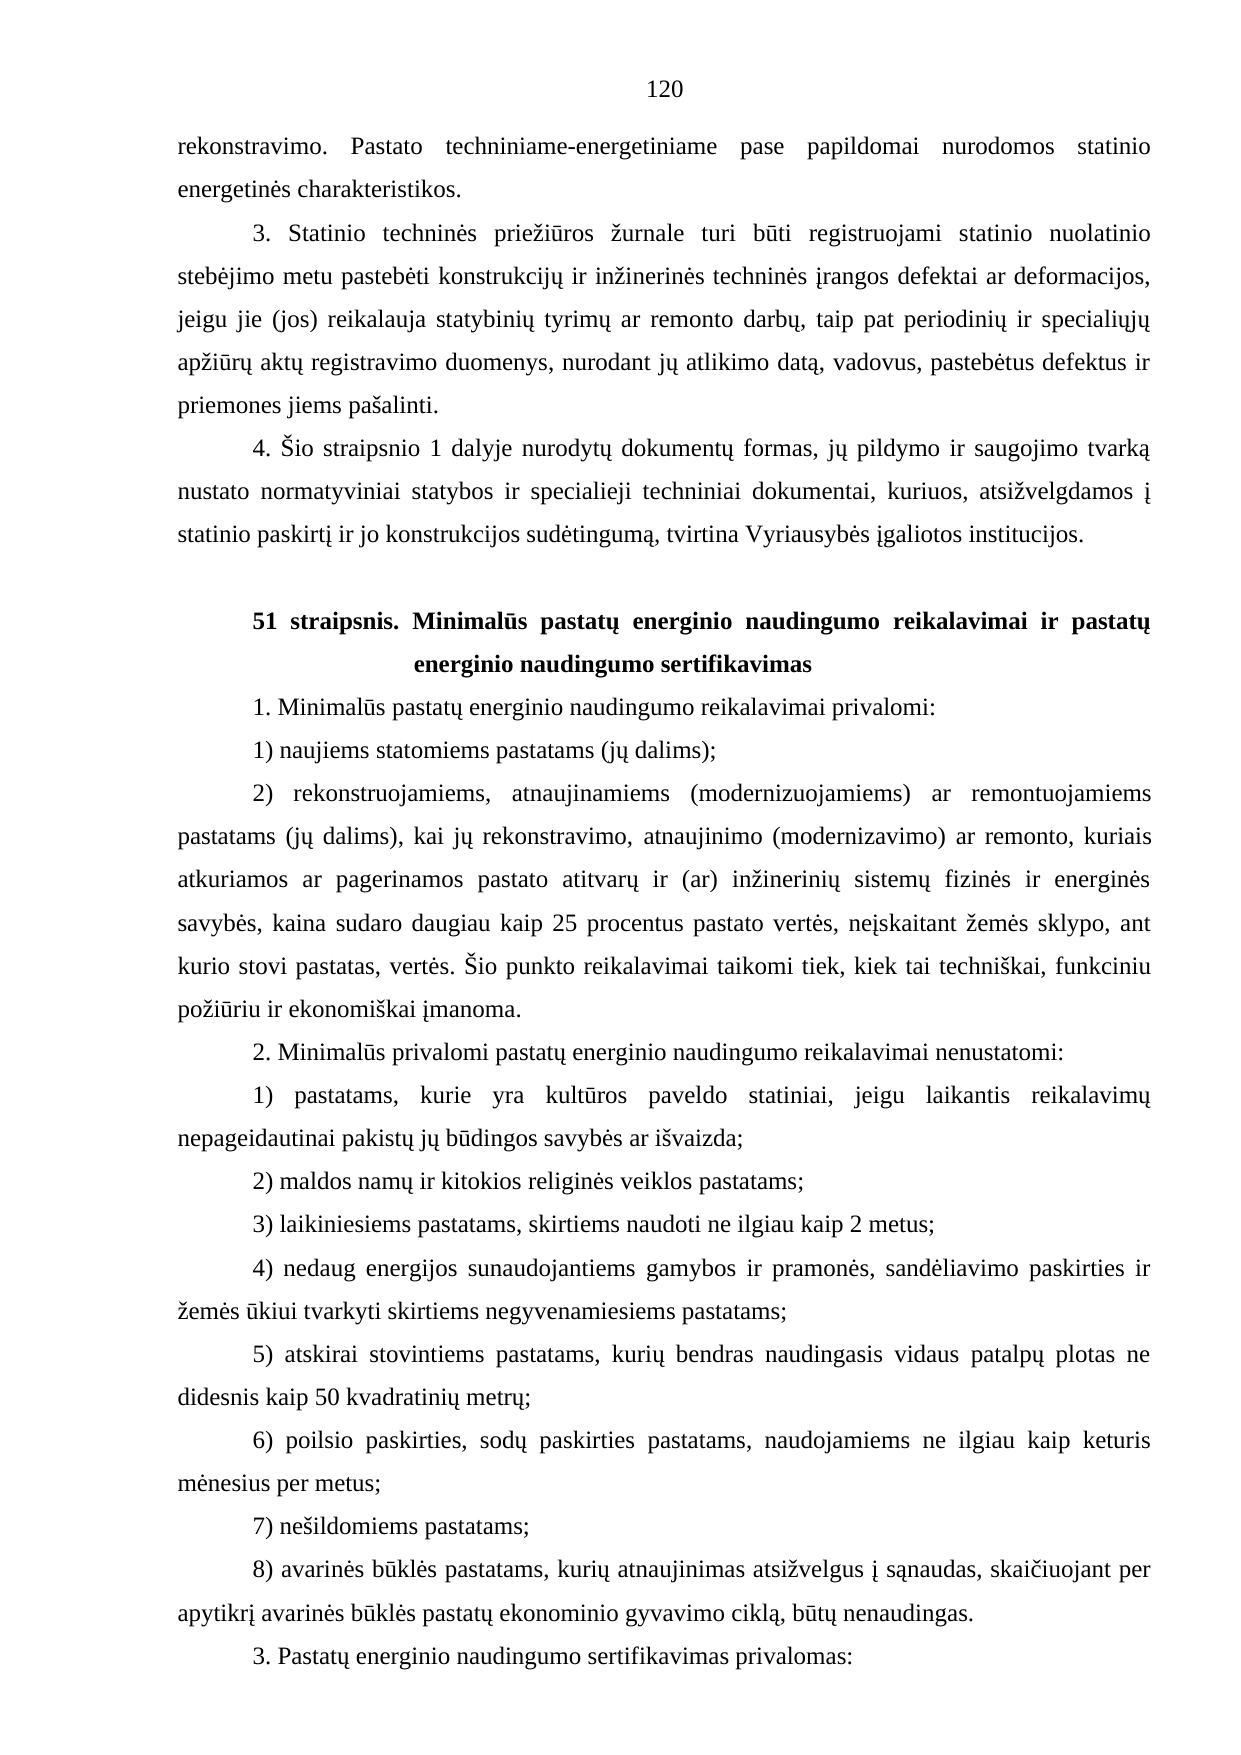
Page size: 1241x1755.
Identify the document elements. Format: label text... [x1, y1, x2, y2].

text 2. Minimalūs privalomi pastatų energinio naudingumo reikalavimai nenustatomi: [177, 1037, 1152, 1066]
text 7) nešildomiems pastatams; [177, 1511, 1152, 1540]
text 3. Pastatų energinio naudingumo sertifikavimas privalomas: [177, 1641, 1152, 1669]
text 1) pastatams, kurie yra kultūros paveldo statiniai, jeigu laikantis reikalavimų nepageidautinai pakistų jų būdingos savybės ar išvaizda; [177, 1080, 1152, 1152]
text 51 straipsnis. Minimalūs pastatų energinio naudingumo reikalavimai ir pastatų energinio naudingumo sertifikavimas [252, 606, 1152, 678]
text 5) atskirai stovintiems pastatams, kurių bendras naudingasis vidaus patalpų plotas ne didesnis kaip 50 kvadratinių metrų; [177, 1339, 1152, 1411]
text 2) maldos namų ir kitokios religinės veiklos pastatams; [177, 1166, 1152, 1195]
text 4) nedaug energijos sunaudojantiems gamybos ir pramonės, sandėliavimo paskirties ir žemės ūkiui tvarkyti skirtiems negyvenamiesiems pastatams; [177, 1253, 1152, 1324]
text 3. Statinio techninės priežiūros žurnale turi būti registruojami statinio nuolatinio stebėjimo metu pastebėti konstrukcijų ir inžinerinės techninės įrangos defektai ar deformacijos, jeigu jie (jos) reikalauja statybinių tyrimų ar remonto darbų, taip pat periodinių ir specialiųjų apžiūrų aktų registravimo duomenys, nurodant jų atlikimo datą, vadovus, pastebėtus defektus ir priemones jiems pašalinti. [177, 218, 1152, 419]
text rekonstravimo. Pastato techniniame-energetiniame pase papildomai nurodomos statinio energetinės charakteristikos. [177, 131, 1152, 203]
text 3) laikiniesiems pastatams, skirtiems naudoti ne ilgiau kaip 2 metus; [177, 1209, 1152, 1238]
text 6) poilsio paskirties, sodų paskirties pastatams, naudojamiems ne ilgiau kaip keturis mėnesius per metus; [177, 1425, 1152, 1497]
text 1) naujiems statomiems pastatams (jų dalims); [177, 735, 1152, 764]
text 2) rekonstruojamiems, atnaujinamiems (modernizuojamiems) ar remontuojamiems pastatams (jų dalims), kai jų rekonstravimo, atnaujinimo (modernizavimo) ar remonto, kuriais atkuriamos ar pagerinamos pastato atitvarų ir (ar) inžinerinių sistemų fizinės ir energinės savybės, kaina sudaro daugiau kaip 25 procentus pastato vertės, neįskaitant žemės sklypo, ant kurio stovi pastatas, vertės. Šio punkto reikalavimai taikomi tiek, kiek tai techniškai, funkciniu požiūriu ir ekonomiškai įmanoma. [177, 778, 1152, 1023]
text 1. Minimalūs pastatų energinio naudingumo reikalavimai privalomi: [177, 692, 1152, 721]
text 8) avarinės būklės pastatams, kurių atnaujinimas atsižvelgus į sąnaudas, skaičiuojant per apytikrį avarinės būklės pastatų ekonominio gyvavimo ciklą, būtų nenaudingas. [177, 1554, 1152, 1626]
text 4. Šio straipsnio 1 dalyje nurodytų dokumentų formas, jų pildymo ir saugojimo tvarką nustato normatyviniai statybos ir specialieji techniniai dokumentai, kuriuos, atsižvelgdamos į statinio paskirtį ir jo konstrukcijos sudėtingumą, tvirtina Vyriausybės įgaliotos institucijos. [177, 433, 1152, 548]
